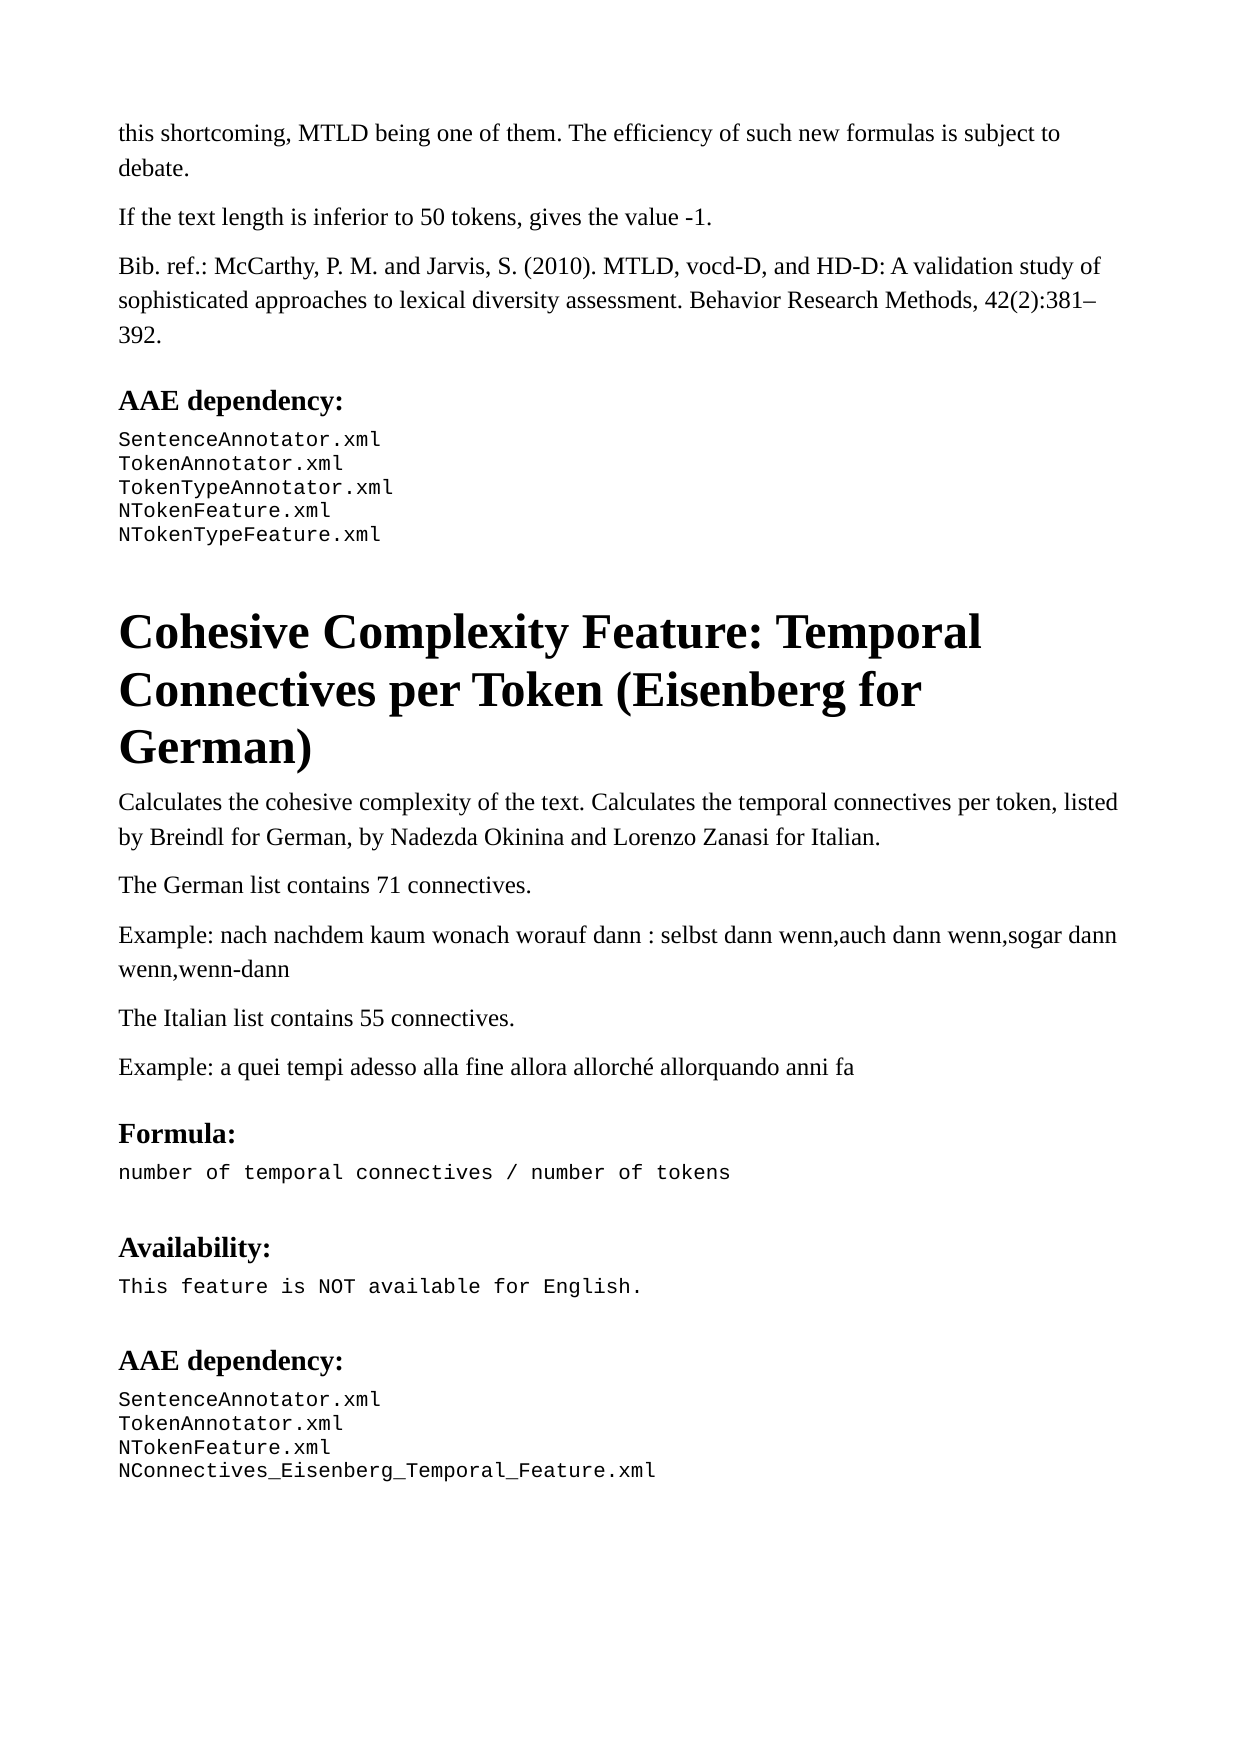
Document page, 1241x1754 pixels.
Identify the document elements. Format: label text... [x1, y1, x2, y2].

subtitle AAE dependency: [118, 383, 1122, 417]
subtitle Cohesive Complexity Feature: Temporal Connectives per Token (Eisenberg for German) [118, 602, 1122, 774]
text SentenceAnnotator.xml [118, 429, 1122, 453]
subtitle Availability: [118, 1230, 1122, 1263]
text The German list contains 71 connectives. [118, 871, 1122, 899]
text number of temporal connectives / number of tokens [118, 1162, 1122, 1186]
text SentenceAnnotator.xml [118, 1389, 1122, 1413]
text This feature is NOT available for English. [118, 1276, 1122, 1299]
text NTokenTypeFeature.xml [118, 524, 1122, 548]
text If the text length is inferior to 50 tokens, gives the value -1. [118, 202, 1122, 230]
text Calculates the cohesive complexity of the text. Calculates the temporal connectives per token, listed by Breindl for German, by Nadezda Okinina and Lorenzo Zanasi for Italian. [118, 787, 1122, 850]
text NTokenFeature.xml [118, 500, 1122, 524]
text Bib. ref.: McCarthy, P. M. and Jarvis, S. (2010). MTLD, vocd-D, and HD-D: A validation study of sophisticated approaches to lexical diversity assessment. Behavior Research Methods, 42(2):381–392. [118, 251, 1122, 348]
subtitle AAE dependency: [118, 1343, 1122, 1377]
text TokenAnnotator.xml [118, 453, 1122, 477]
text TokenAnnotator.xml [118, 1413, 1122, 1437]
text The Italian list contains 55 connectives. [118, 1003, 1122, 1032]
text TokenTypeAnnotator.xml [118, 477, 1122, 500]
text Example: nach nachdem kaum wonach worauf dann : selbst dann wenn,auch dann wenn,sogar dann wenn,wenn-dann [118, 920, 1122, 983]
text NConnectives_Eisenberg_Temporal_Feature.xml [118, 1460, 1122, 1484]
text this shortcoming, MTLD being one of them. The efficiency of such new formulas is subject to debate. [118, 118, 1122, 181]
subtitle Formula: [118, 1116, 1122, 1149]
text NTokenFeature.xml [118, 1437, 1122, 1460]
text Example: a quei tempi adesso alla fine allora allorché allorquando anni fa [118, 1052, 1122, 1081]
